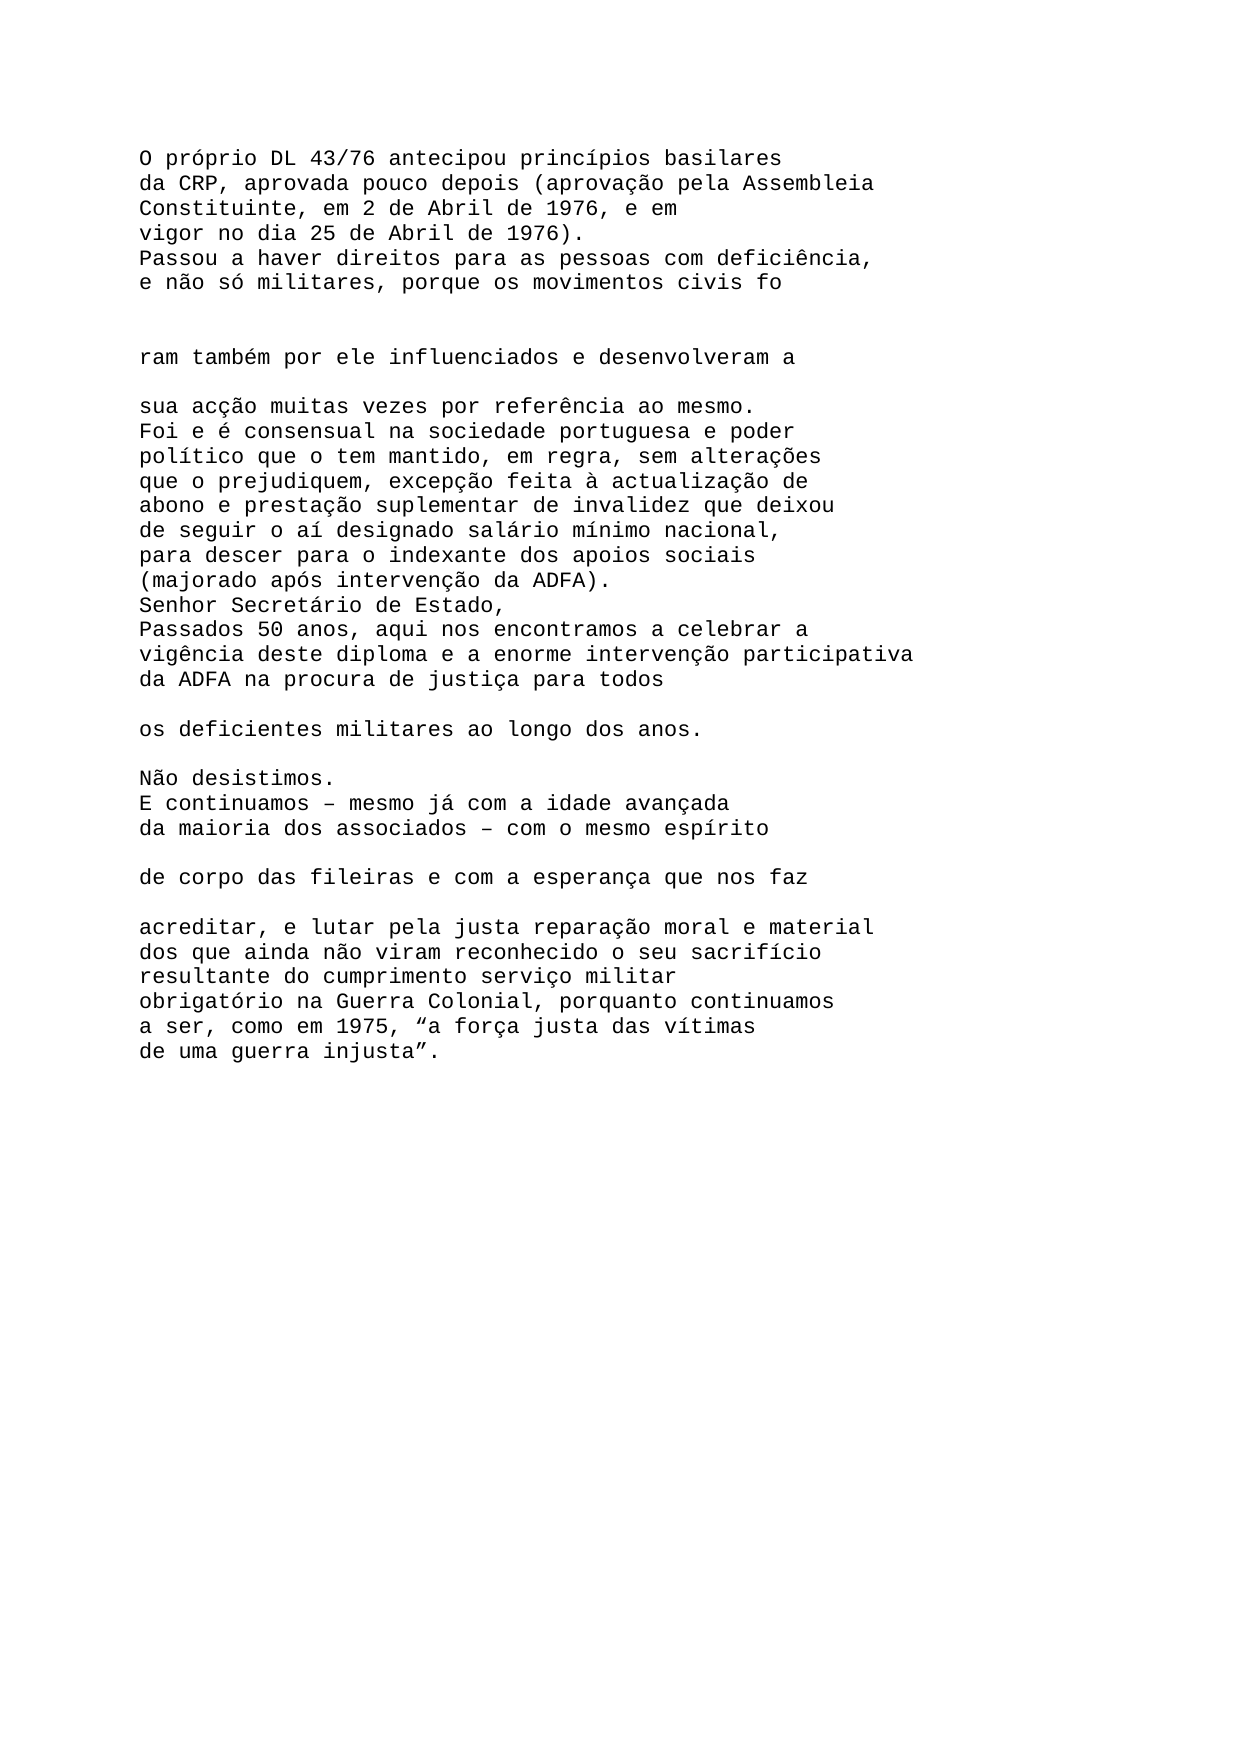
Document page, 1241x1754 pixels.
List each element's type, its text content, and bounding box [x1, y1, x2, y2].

text vigor no dia 25 de Abril de 1976). [139, 222, 1101, 247]
text abono e prestação suplementar de invalidez que deixou [139, 495, 1101, 519]
text que o prejudiquem, excepção feita à actualização de [139, 470, 1101, 495]
text Passou a haver direitos para as pessoas com deficiência, [139, 247, 1101, 272]
text obrigatório na Guerra Colonial, porquanto continuamos [139, 991, 1101, 1015]
text dos que ainda não viram reconhecido o seu sacrifício [139, 941, 1101, 966]
text de corpo das fileiras e com a esperança que nos faz [139, 867, 1101, 891]
text os deficientes militares ao longo dos anos. [139, 718, 1101, 743]
text de seguir o aí designado salário mínimo nacional, [139, 519, 1101, 544]
text Não desistimos. [139, 767, 1101, 792]
text a ser, como em 1975, “a força justa das vítimas [139, 1015, 1101, 1040]
text resultante do cumprimento serviço militar [139, 966, 1101, 991]
text político que o tem mantido, em regra, sem alterações [139, 445, 1101, 470]
text sua acção muitas vezes por referência ao mesmo. [139, 396, 1101, 420]
text O próprio DL 43/76 antecipou princípios basilares [139, 148, 1101, 172]
text para descer para o indexante dos apoios sociais [139, 544, 1101, 569]
text de uma guerra injusta”. [139, 1040, 1101, 1065]
text ram também por ele influenciados e desenvolveram a [139, 346, 1101, 371]
text vigência deste diploma e a enorme intervenção participativa [139, 643, 1101, 668]
text Senhor Secretário de Estado, [139, 594, 1101, 619]
text acreditar, e lutar pela justa reparação moral e material [139, 916, 1101, 941]
text E continuamos – mesmo já com a idade avançada [139, 792, 1101, 817]
text Passados 50 anos, aqui nos encontramos a celebrar a [139, 619, 1101, 643]
text (majorado após intervenção da ADFA). [139, 569, 1101, 594]
text da maioria dos associados – com o mesmo espírito [139, 817, 1101, 842]
text da CRP, aprovada pouco depois (aprovação pela Assembleia [139, 172, 1101, 197]
text e não só militares, porque os movimentos civis fo [139, 272, 1101, 296]
text Foi e é consensual na sociedade portuguesa e poder [139, 420, 1101, 445]
text Constituinte, em 2 de Abril de 1976, e em [139, 197, 1101, 222]
text da ADFA na procura de justiça para todos [139, 668, 1101, 693]
